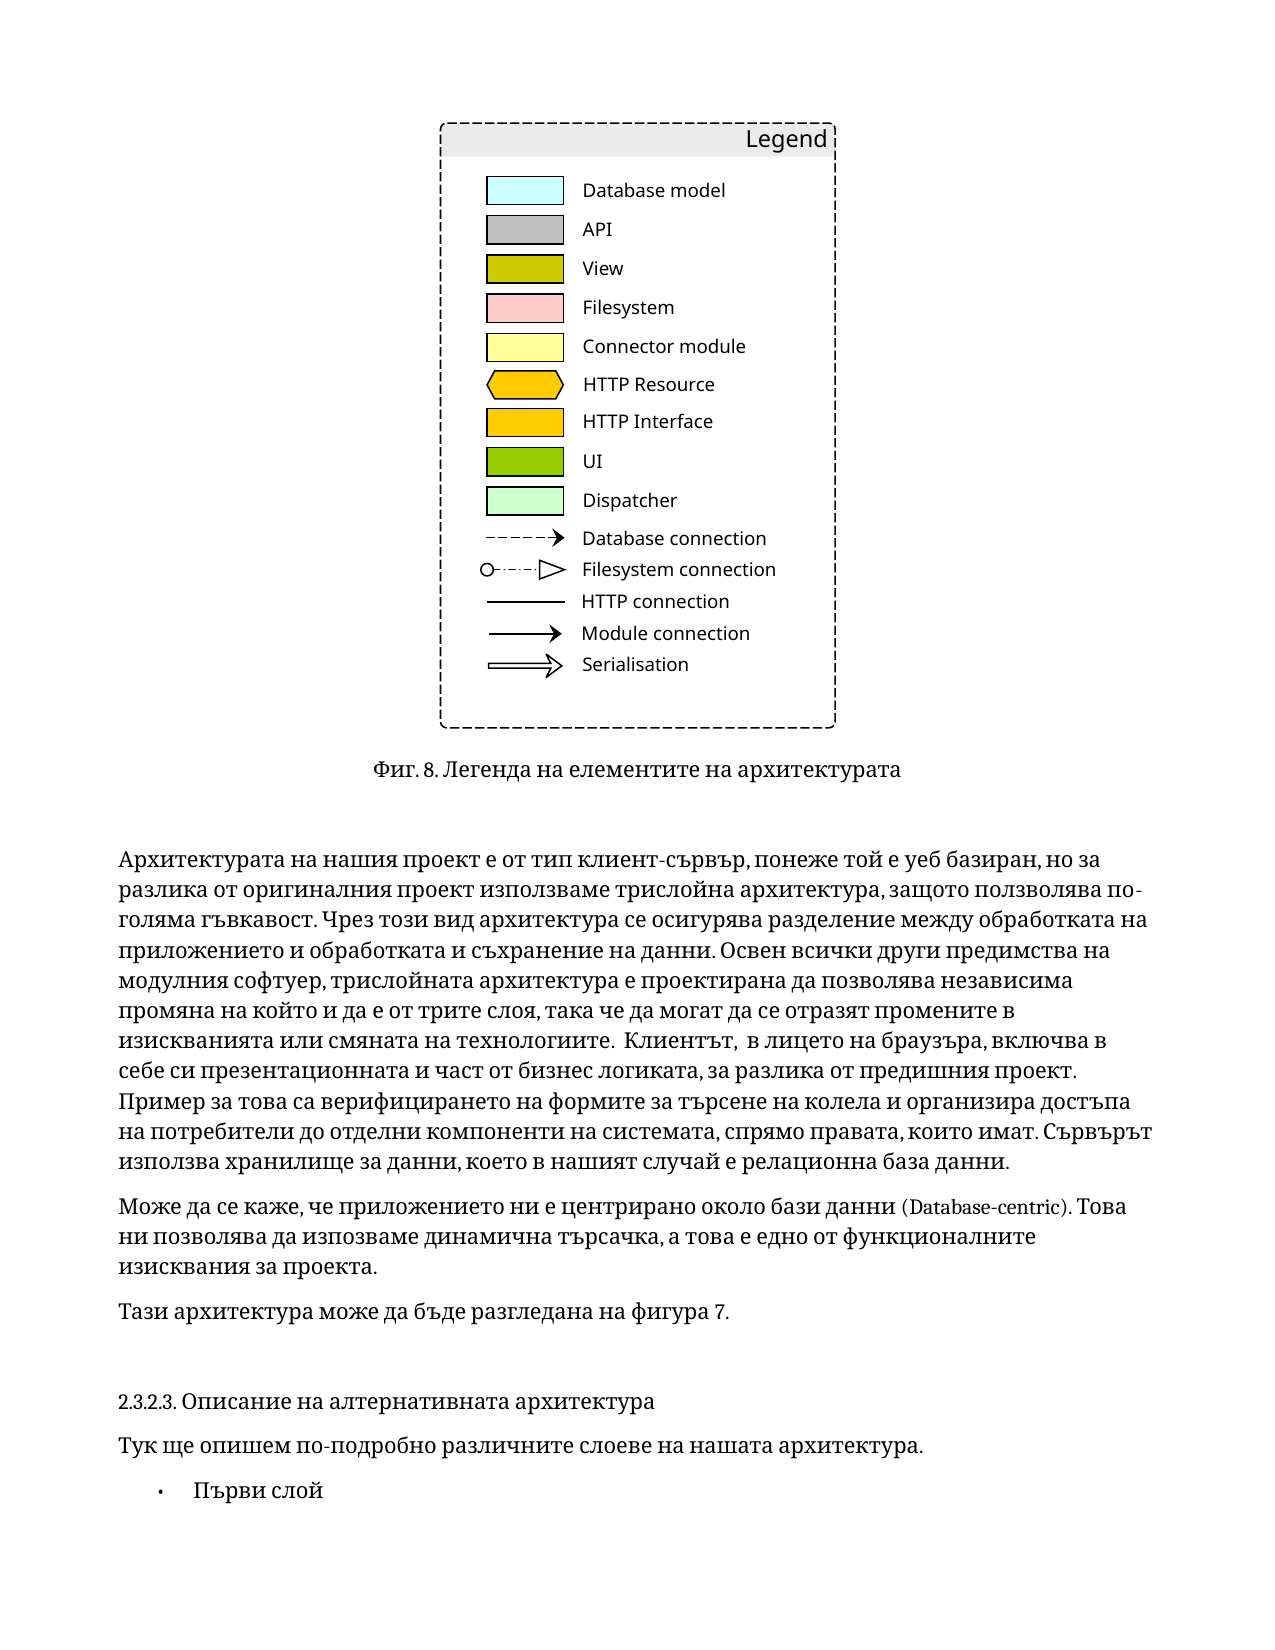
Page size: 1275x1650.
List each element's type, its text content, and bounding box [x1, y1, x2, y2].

text Може да се каже, че приложението ни е центрирано около бази данни (Database-centric). Това ни позволява да изпозваме динамична търсачка, а това е едно от функционалните изисквания за проекта. [118, 1194, 1157, 1280]
text 2.3.2.3. Описание на алтернативната архитектура [118, 1389, 1157, 1414]
text Фиг. 8. Легенда на елементите на архитектурата [118, 118, 1157, 783]
list Първи слой [156, 1479, 1157, 1504]
text Архитектурата на нашия проект е от тип клиент-сървър, понеже той е уеб базиран, но за разлика от оригиналния проект използваме трислойна архитектура, защото ползволява по-голяма гъвкавост. Чрез този вид архитектура се осигурява разделение между обработката на приложението и обработката и съхранение на данни. Освен всички други предимства на модулния софтуер, трислойната архитектура е проектирана да позволява независима промяна на който и да е от трите слоя, така че да могат да се отразят промените в изискванията или смяната на технологиите. Клиентът, в лицето на браузъра, включва в себе си презентационната и част от бизнес логиката, за разлика от предишния проект. Пример за това са верифицирането на формите за търсене на колела и организира достъпа на потребители до отделни компоненти на системата, спрямо правата, които имат. Сървърът използва хранилище за данни, което в нашият случай е релационна база данни. [118, 848, 1157, 1175]
text Тази архитектура може да бъде разгледана на фигура 7. [118, 1300, 1157, 1325]
text Тук ще опишем по-подробно различните слоеве на нашата архитектура. [118, 1434, 1157, 1459]
